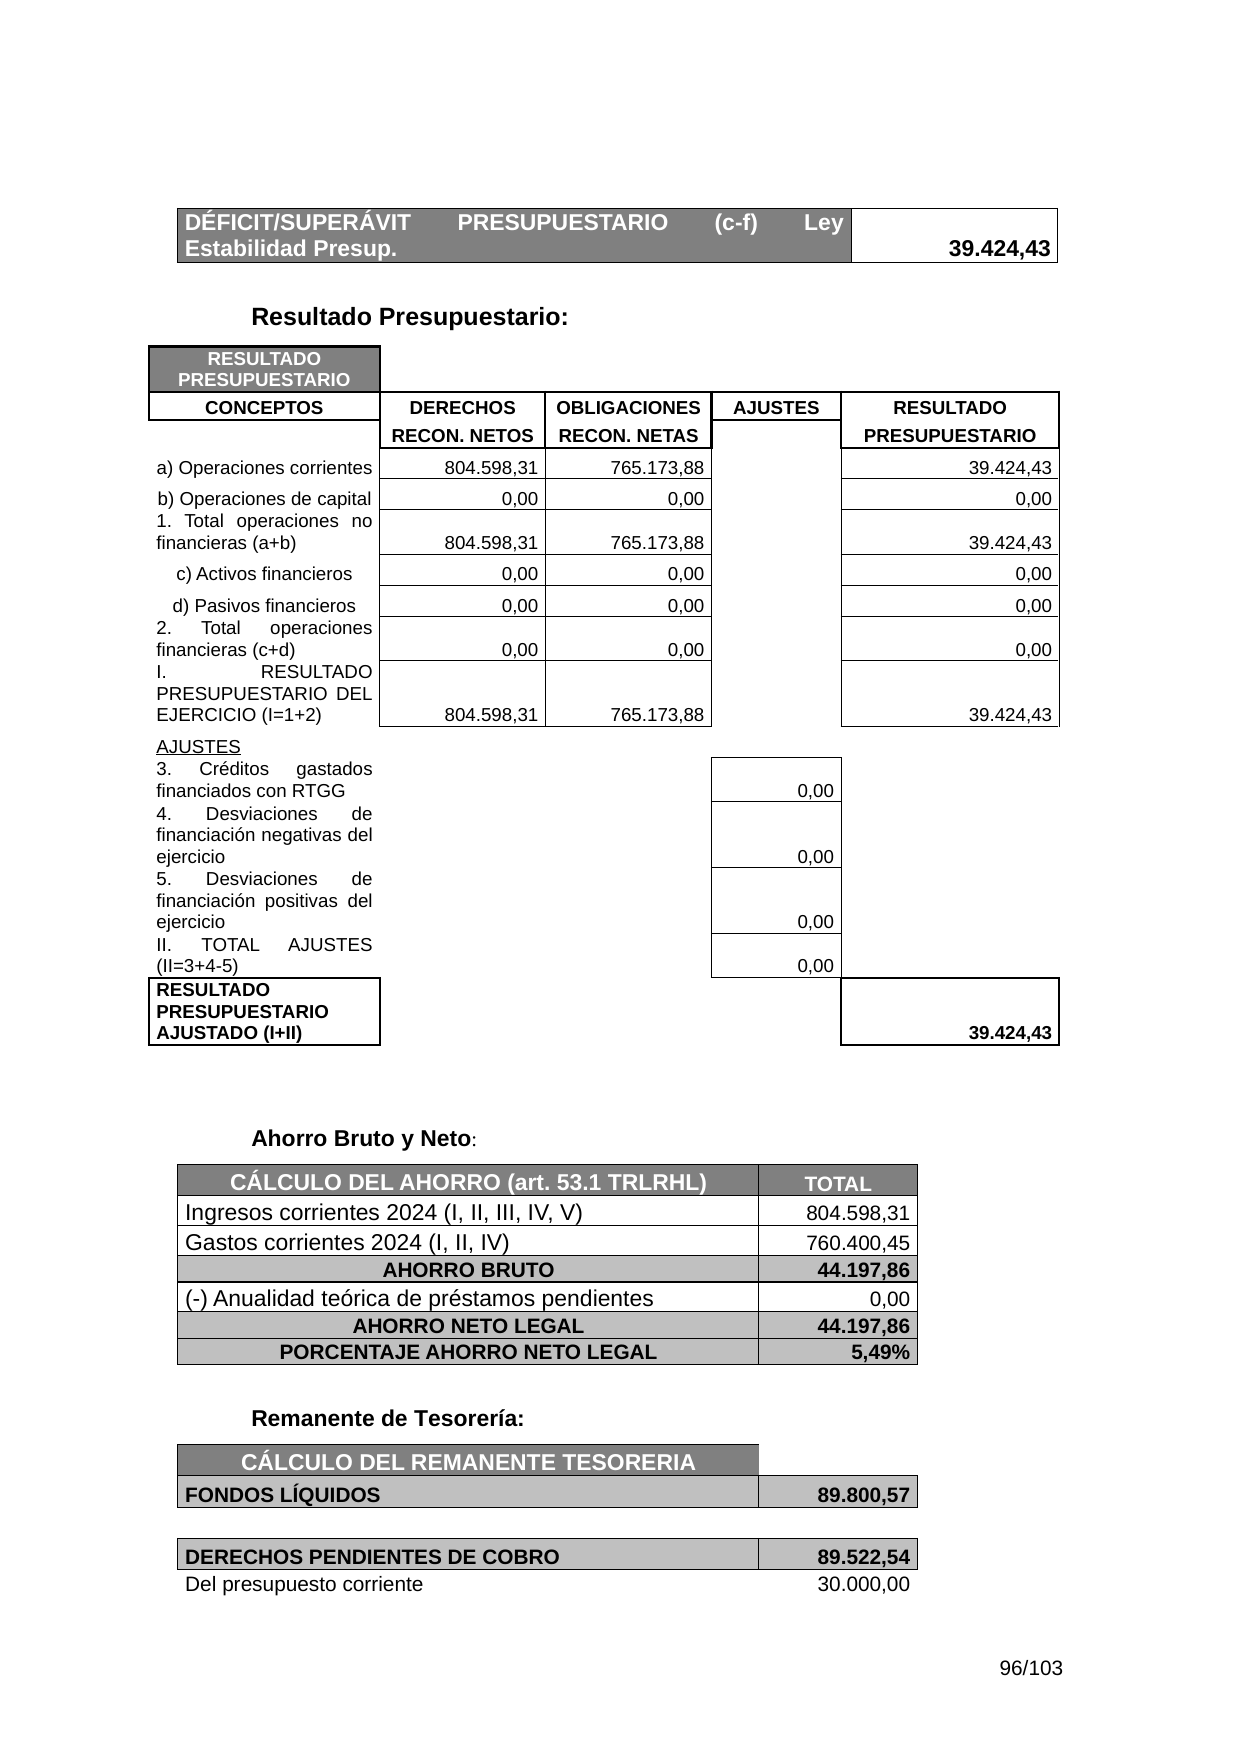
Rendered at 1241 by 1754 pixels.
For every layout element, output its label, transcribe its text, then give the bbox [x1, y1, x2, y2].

table_cell 0,00 [546, 586, 711, 616]
table_cell d) Pasivos financieros [149, 585, 379, 616]
table_cell Gastos corrientes 2024 (I, II, IV) [178, 1226, 758, 1255]
table_cell AJUSTES [713, 393, 840, 419]
table_cell [545, 977, 711, 1044]
table_cell II. TOTAL AJUSTES (II=3+4-5) [149, 933, 379, 977]
table_cell 0,00 [380, 555, 545, 585]
table_cell RECON. NETAS [546, 419, 710, 447]
table_cell 0,00 [546, 617, 711, 660]
table_cell FONDOS LÍQUIDOS [178, 1476, 758, 1507]
table_cell PRESUPUESTARIO [842, 419, 1058, 447]
table_cell [149, 421, 379, 447]
table_cell [759, 1508, 917, 1538]
table_cell 4. Desviaciones de financiación negativas del ejercicio [149, 801, 379, 867]
table_header [545, 345, 711, 391]
table_cell 39.424,43 [852, 209, 1057, 262]
table_cell AHORRO BRUTO [178, 1256, 758, 1281]
table_cell [545, 801, 711, 867]
table_cell 3. Créditos gastados financiados con RTGG [149, 757, 379, 801]
table_cell 804.598,31 [380, 661, 545, 726]
table_cell 0,00 [712, 934, 841, 977]
table_cell 804.598,31 [759, 1196, 917, 1225]
table_cell [711, 978, 840, 1044]
table_header TOTAL [759, 1165, 917, 1195]
table_header CÁLCULO DEL REMANENTE TESORERIA [178, 1445, 759, 1475]
table_cell [545, 757, 711, 801]
table_cell 44.197,86 [759, 1256, 917, 1281]
table_cell RESULTADO PRESUPUESTARIO AJUSTADO (I+II) [150, 979, 379, 1044]
table_cell 760.400,45 [759, 1226, 917, 1255]
table_cell 5,49% [759, 1339, 917, 1364]
table_cell 44.197,86 [759, 1312, 917, 1338]
table_header RESULTADO PRESUPUESTARIO [150, 348, 379, 391]
table_cell (-) Anualidad teórica de préstamos pendientes [178, 1283, 758, 1311]
table_cell 0,00 [380, 617, 545, 660]
table_cell 765.173,88 [546, 661, 711, 726]
table_cell [712, 585, 841, 616]
table_cell [713, 421, 840, 447]
table_cell 0,00 [759, 1283, 917, 1311]
table_cell [842, 801, 1059, 867]
table_cell [712, 509, 841, 553]
table_cell DERECHOS PENDIENTES DE COBRO [178, 1539, 758, 1569]
table_cell [842, 757, 1059, 801]
table_cell 804.598,31 [380, 510, 545, 553]
table_cell [380, 757, 545, 801]
table_cell 804.598,31 [380, 449, 545, 478]
table_cell [712, 616, 841, 660]
table_cell 5. Desviaciones de financiación positivas del ejercicio [149, 867, 379, 933]
table_cell RESULTADO [842, 393, 1058, 419]
table_cell [841, 726, 1059, 757]
table_cell CONCEPTOS [150, 393, 379, 419]
table_cell 0,00 [842, 616, 1059, 660]
table_cell 30.000,00 [759, 1570, 917, 1596]
table_cell [711, 726, 841, 757]
table_cell AHORRO NETO LEGAL [178, 1312, 758, 1338]
table_cell OBLIGACIONES [546, 393, 710, 419]
table_cell [712, 447, 841, 478]
table_header [759, 1444, 917, 1475]
table_cell 0,00 [546, 479, 711, 509]
table_cell I. RESULTADO PRESUPUESTARIO DEL EJERCICIO (I=1+2) [149, 660, 379, 726]
table_header [381, 345, 545, 391]
table_cell [712, 478, 841, 509]
table_cell Ingresos corrientes 2024 (I, II, III, IV, V) [178, 1196, 758, 1225]
table_cell b) Operaciones de capital [149, 478, 379, 509]
table_cell Del presupuesto corriente [178, 1570, 759, 1596]
table_cell 0,00 [546, 555, 711, 585]
table_cell PORCENTAJE AHORRO NETO LEGAL [178, 1339, 758, 1364]
table_cell 39.424,43 [842, 449, 1059, 478]
table_cell [545, 933, 711, 977]
table_cell [178, 1508, 759, 1538]
table_cell [381, 977, 545, 1044]
table_cell 89.522,54 [759, 1539, 917, 1569]
text Resultado Presupuestario: [177, 302, 1063, 331]
table_cell 0,00 [712, 758, 841, 801]
table_cell 39.424,43 [842, 660, 1059, 726]
table_cell [380, 727, 545, 757]
table_cell 765.173,88 [546, 449, 711, 478]
table_cell c) Activos financieros [149, 554, 379, 585]
table_cell [380, 933, 545, 977]
table_cell [380, 867, 545, 933]
table_header [841, 345, 1059, 391]
table_cell [545, 867, 711, 933]
table_cell 0,00 [380, 586, 545, 616]
table_cell 0,00 [842, 554, 1059, 585]
table_cell 765.173,88 [546, 510, 711, 553]
table_cell 39.424,43 [842, 509, 1059, 553]
table_cell [842, 933, 1059, 977]
table_cell DERECHOS [381, 393, 544, 419]
table_cell 89.800,57 [759, 1476, 917, 1507]
text Ahorro Bruto y Neto: [177, 1125, 1063, 1151]
table_cell DÉFICIT/SUPERÁVIT PRESUPUESTARIO (c-f) Ley Estabilidad Presup. [178, 209, 851, 262]
table_cell AJUSTES [149, 726, 379, 757]
table_cell [712, 660, 841, 726]
table_cell [380, 801, 545, 867]
table_cell 0,00 [380, 479, 545, 509]
table_cell RECON. NETOS [381, 419, 544, 447]
table_cell [842, 867, 1059, 933]
table_cell 39.424,43 [842, 979, 1058, 1044]
table_cell 0,00 [712, 802, 841, 867]
text Remanente de Tesorería: [177, 1405, 1063, 1431]
table_cell a) Operaciones corrientes [149, 447, 379, 478]
table_cell 0,00 [842, 478, 1059, 509]
table_cell 1. Total operaciones no financieras (a+b) [149, 509, 379, 553]
table_cell [545, 727, 711, 757]
table_header CÁLCULO DEL AHORRO (art. 53.1 TRLRHL) [178, 1165, 758, 1195]
table_cell 0,00 [712, 868, 841, 933]
table_cell 0,00 [842, 585, 1059, 616]
table_cell 2. Total operaciones financieras (c+d) [149, 616, 379, 660]
table_cell [712, 554, 841, 585]
table_header [711, 345, 841, 391]
